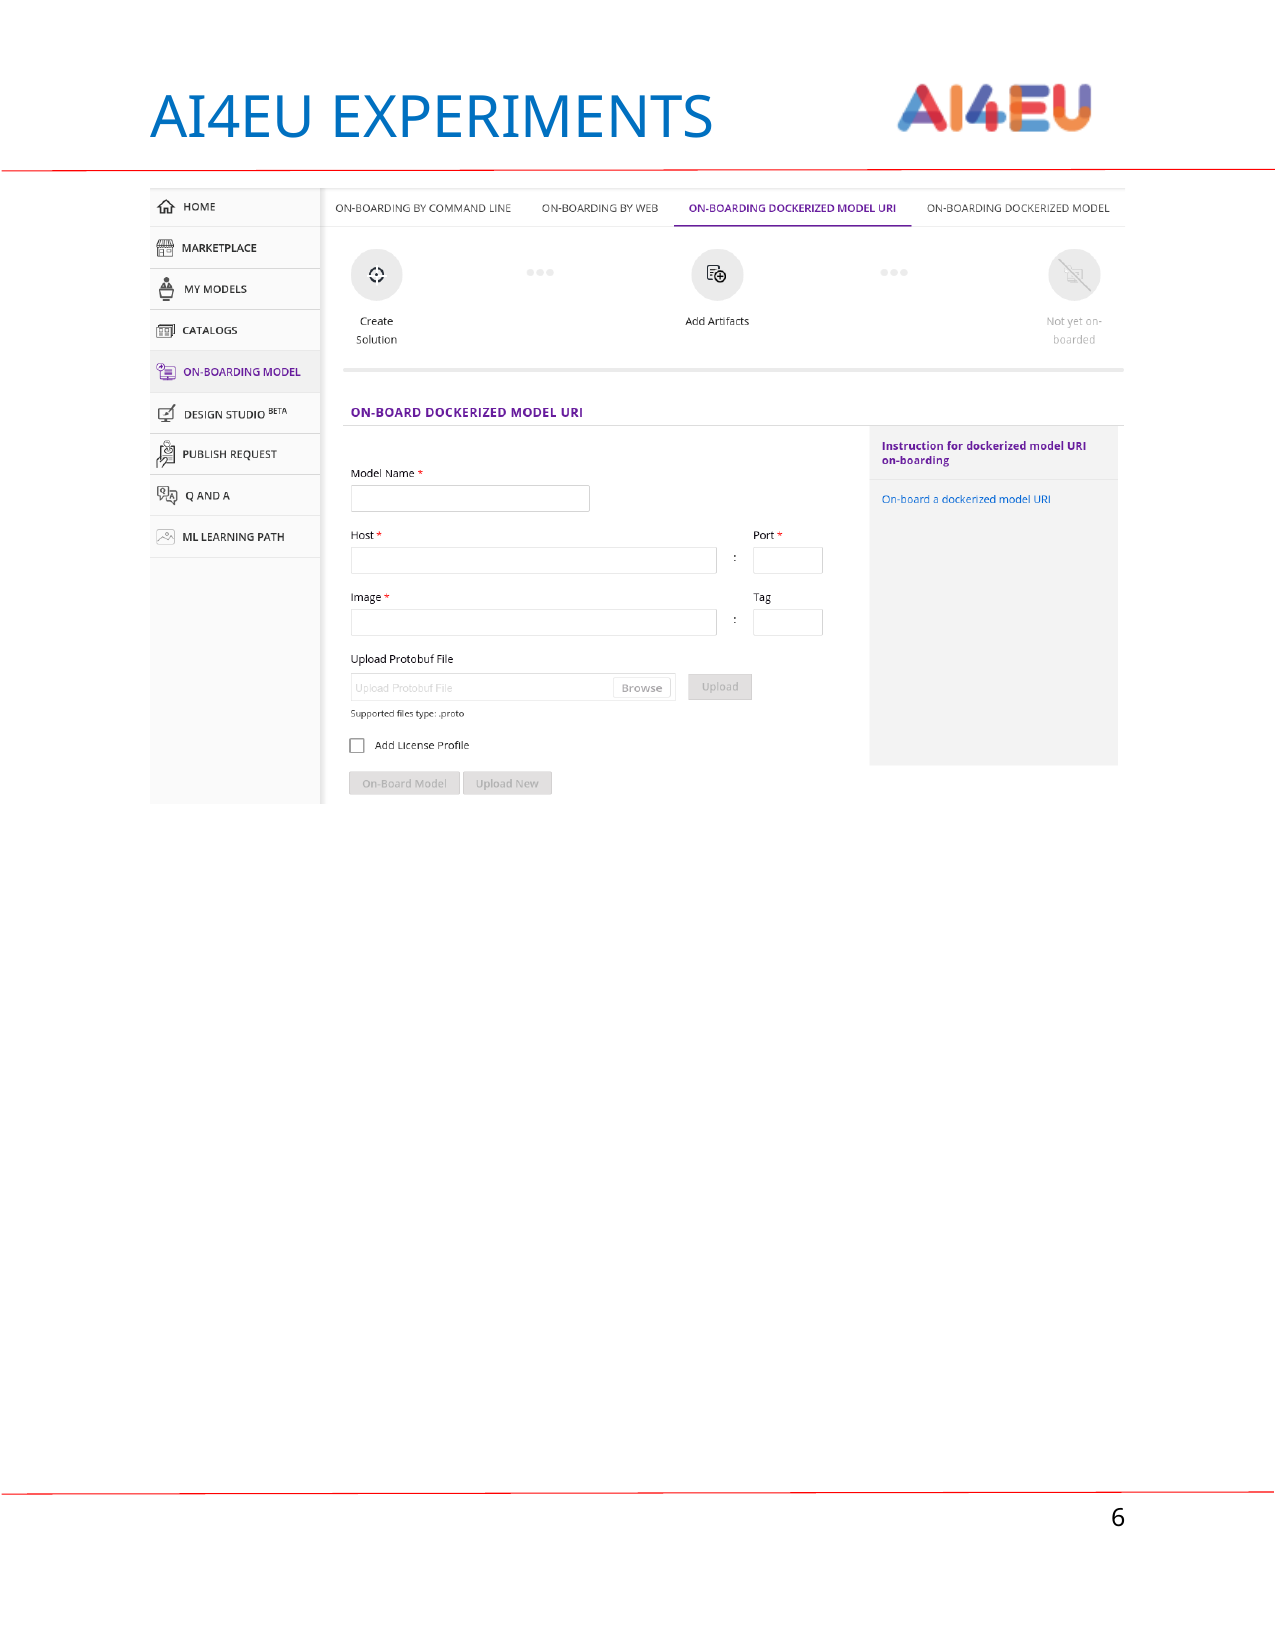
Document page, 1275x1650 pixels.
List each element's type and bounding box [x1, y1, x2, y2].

picture [892, 78, 1099, 143]
picture [150, 188, 1125, 804]
